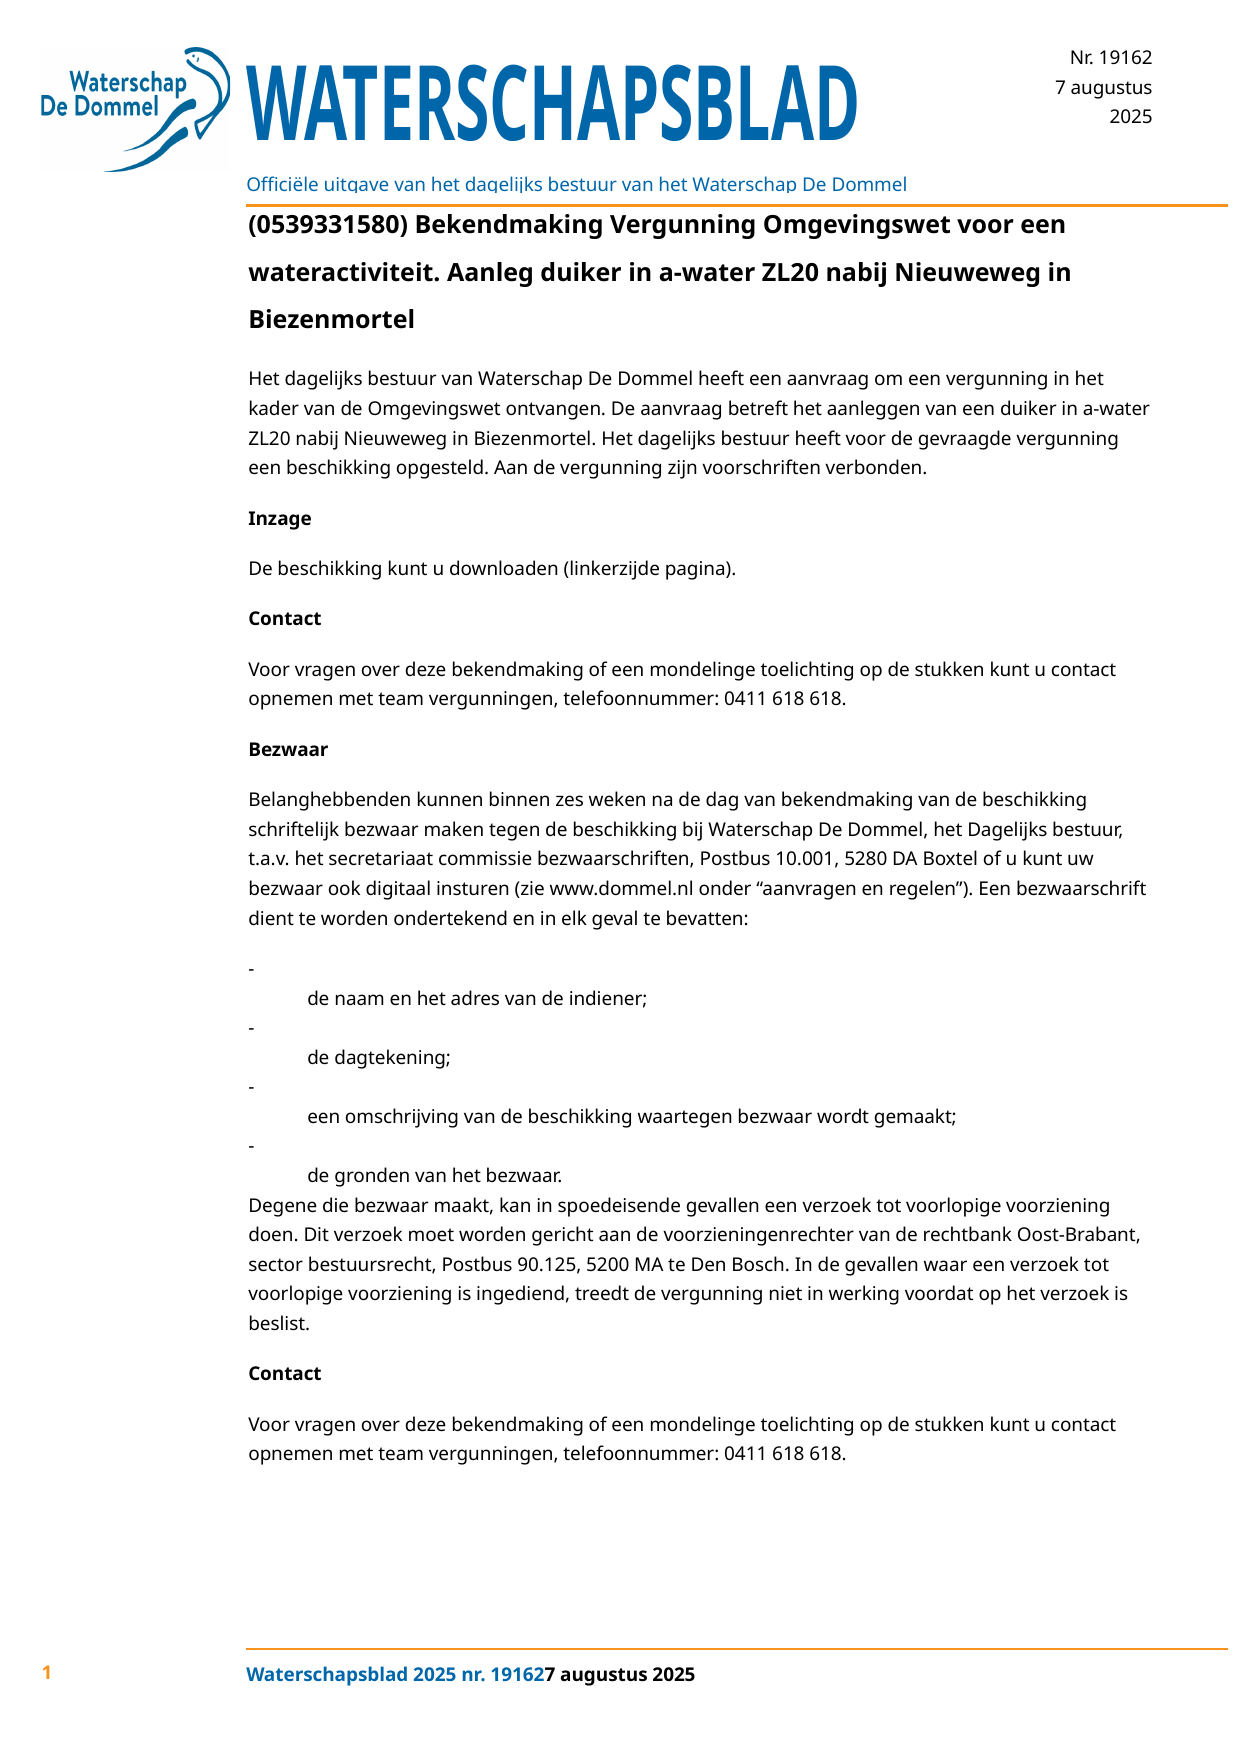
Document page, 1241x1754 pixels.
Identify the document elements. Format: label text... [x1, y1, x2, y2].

list de naam en het adres van de indiener; [248, 985, 1152, 1010]
text (0539331580) Bekendmaking Vergunning Omgevingswet voor een wateractiviteit. Aanleg duiker in a-water ZL20 nabij Nieuweweg in Biezenmortel [248, 207, 1152, 336]
text Het dagelijks bestuur van Waterschap De Dommel heeft een aanvraag om een vergunning in het kader van de Omgevingswet ontvangen. De aanvraag betreft het aanleggen van een duiker in a-water ZL20 nabij Nieuweweg in Biezenmortel. Het dagelijks bestuur heeft voor de gevraagde vergunning een beschikking opgesteld. Aan de vergunning zijn voorschriften verbonden. [248, 366, 1152, 480]
text De beschikking kunt u downloaden (linkerzijde pagina). [248, 555, 1152, 581]
picture [198, 118, 210, 131]
text Bezwaar [248, 736, 1152, 762]
text Contact [248, 606, 1152, 631]
picture [41, 47, 231, 172]
list de dagtekening; [248, 1044, 1152, 1069]
text Voor vragen over deze bekendmaking of een mondelinge toelichting op de stukken kunt u contact opnemen met team vergunningen, telefoonnummer: 0411 618 618. [248, 656, 1152, 711]
text Inzage [248, 505, 1152, 530]
picture [204, 47, 231, 76]
list de gronden van het bezwaar. [248, 1162, 1152, 1188]
text Contact [248, 1361, 1152, 1386]
list een omschrijving van de beschikking waartegen bezwaar wordt gemaakt; [248, 1103, 1152, 1129]
text Belanghebbenden kunnen binnen zes weken na de dag van bekendmaking van de beschikking schriftelijk bezwaar maken tegen de beschikking bij Waterschap De Dommel, het Dagelijks bestuur, t.a.v. het secretariaat commissie bezwaarschriften, Postbus 10.001, 5280 DA Boxtel of u kunt uw bezwaar ook digitaal insturen (zie www.dommel.nl onder “aanvragen en regelen”). Een bezwaarschrift dient te worden ondertekend en in elk geval te bevatten: [248, 786, 1152, 930]
picture [45, 99, 51, 111]
text Degene die bezwaar maakt, kan in spoedeisende gevallen een verzoek tot voorlopige voorziening doen. Dit verzoek moet worden gericht aan de voorzieningenrechter van de rechtbank Oost-Brabant, sector bestuursrecht, Postbus 90.125, 5200 MA te Den Bosch. In de gevallen waar een verzoek tot voorlopige voorziening is ingediend, treedt de vergunning niet in werking voordat op het verzoek is beslist. [248, 1192, 1152, 1336]
text Voor vragen over deze bekendmaking of een mondelinge toelichting op de stukken kunt u contact opnemen met team vergunningen, telefoonnummer: 0411 618 618. [248, 1411, 1152, 1466]
